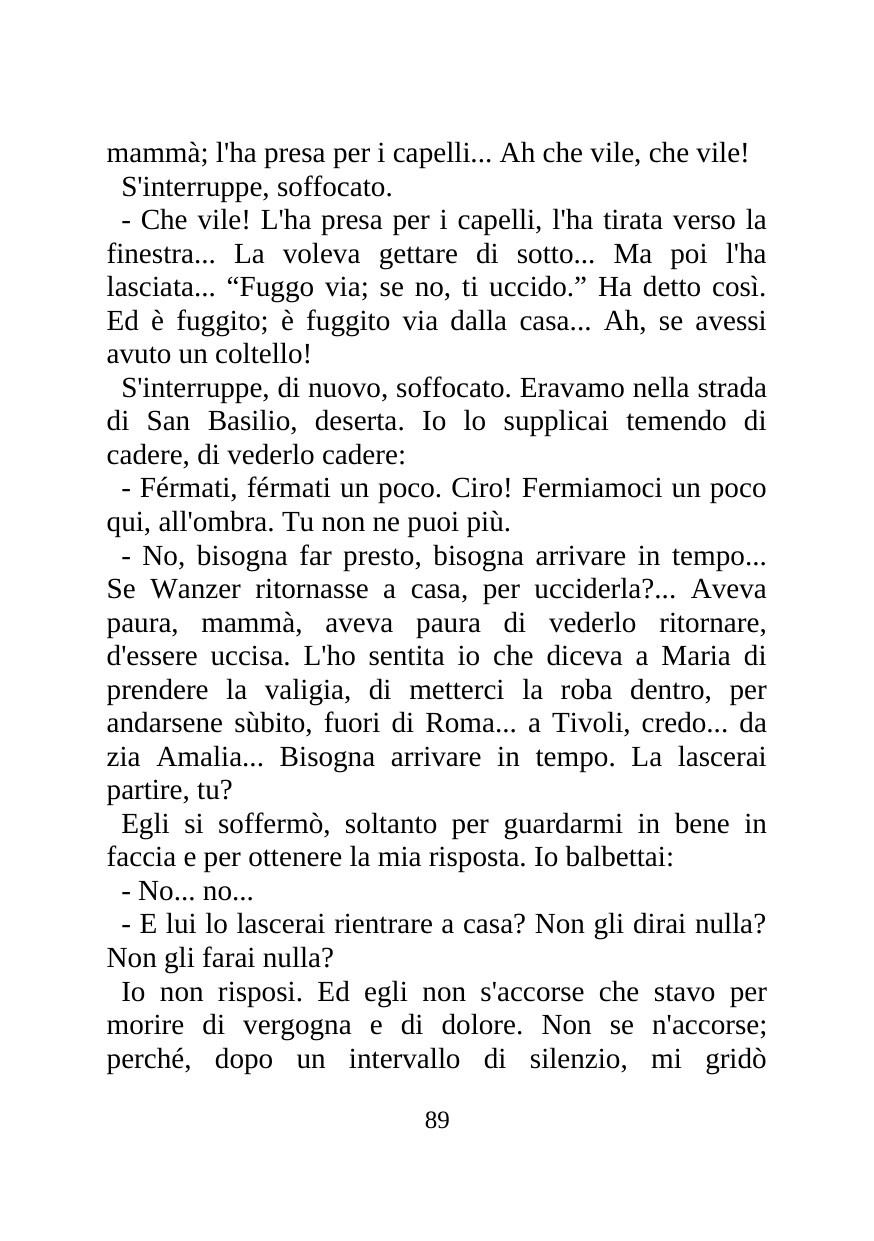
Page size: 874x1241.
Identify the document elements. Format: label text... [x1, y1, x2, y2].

text S'interruppe, di nuovo, soffocato. Eravamo nella strada di San Basilio, deserta. Io lo supplicai temendo di cadere, di vederlo cadere: [106, 370, 768, 471]
text - Che vile! L'ha presa per i capelli, l'ha tirata verso la finestra... La voleva gettare di sotto... Ma poi l'ha lasciata... “Fuggo via; se no, ti uccido.” Ha detto così. Ed è fuggito; è fuggito via dalla casa... Ah, se avessi avuto un coltello! [106, 202, 768, 370]
text Egli si soffermò, soltanto per guardarmi in bene in faccia e per ottenere la mia risposta. Io balbettai: [106, 806, 768, 873]
text - E lui lo lascerai rientrare a casa? Non gli dirai nulla? Non gli farai nulla? [106, 907, 768, 974]
text S'interruppe, soffocato. [106, 169, 768, 202]
text mammà; l'ha presa per i capelli... Ah che vile, che vile! [106, 135, 768, 169]
text - No... no... [106, 873, 768, 907]
text Io non risposi. Ed egli non s'accorse che stavo per morire di vergogna e di dolore. Non se n'accorse; perché, dopo un intervallo di silenzio, mi gridò [106, 974, 768, 1074]
text - No, bisogna far presto, bisogna arrivare in tempo... Se Wanzer ritornasse a casa, per ucciderla?... Aveva paura, mammà, aveva paura di vederlo ritornare, d'essere uccisa. L'ho sentita io che diceva a Maria di prendere la valigia, di metterci la roba dentro, per andarsene sùbito, fuori di Roma... a Tivoli, credo... da zia Amalia... Bisogna arrivare in tempo. La lascerai partire, tu? [106, 538, 768, 806]
text - Férmati, férmati un poco. Ciro! Fermiamoci un poco qui, all'ombra. Tu non ne puoi più. [106, 471, 768, 538]
